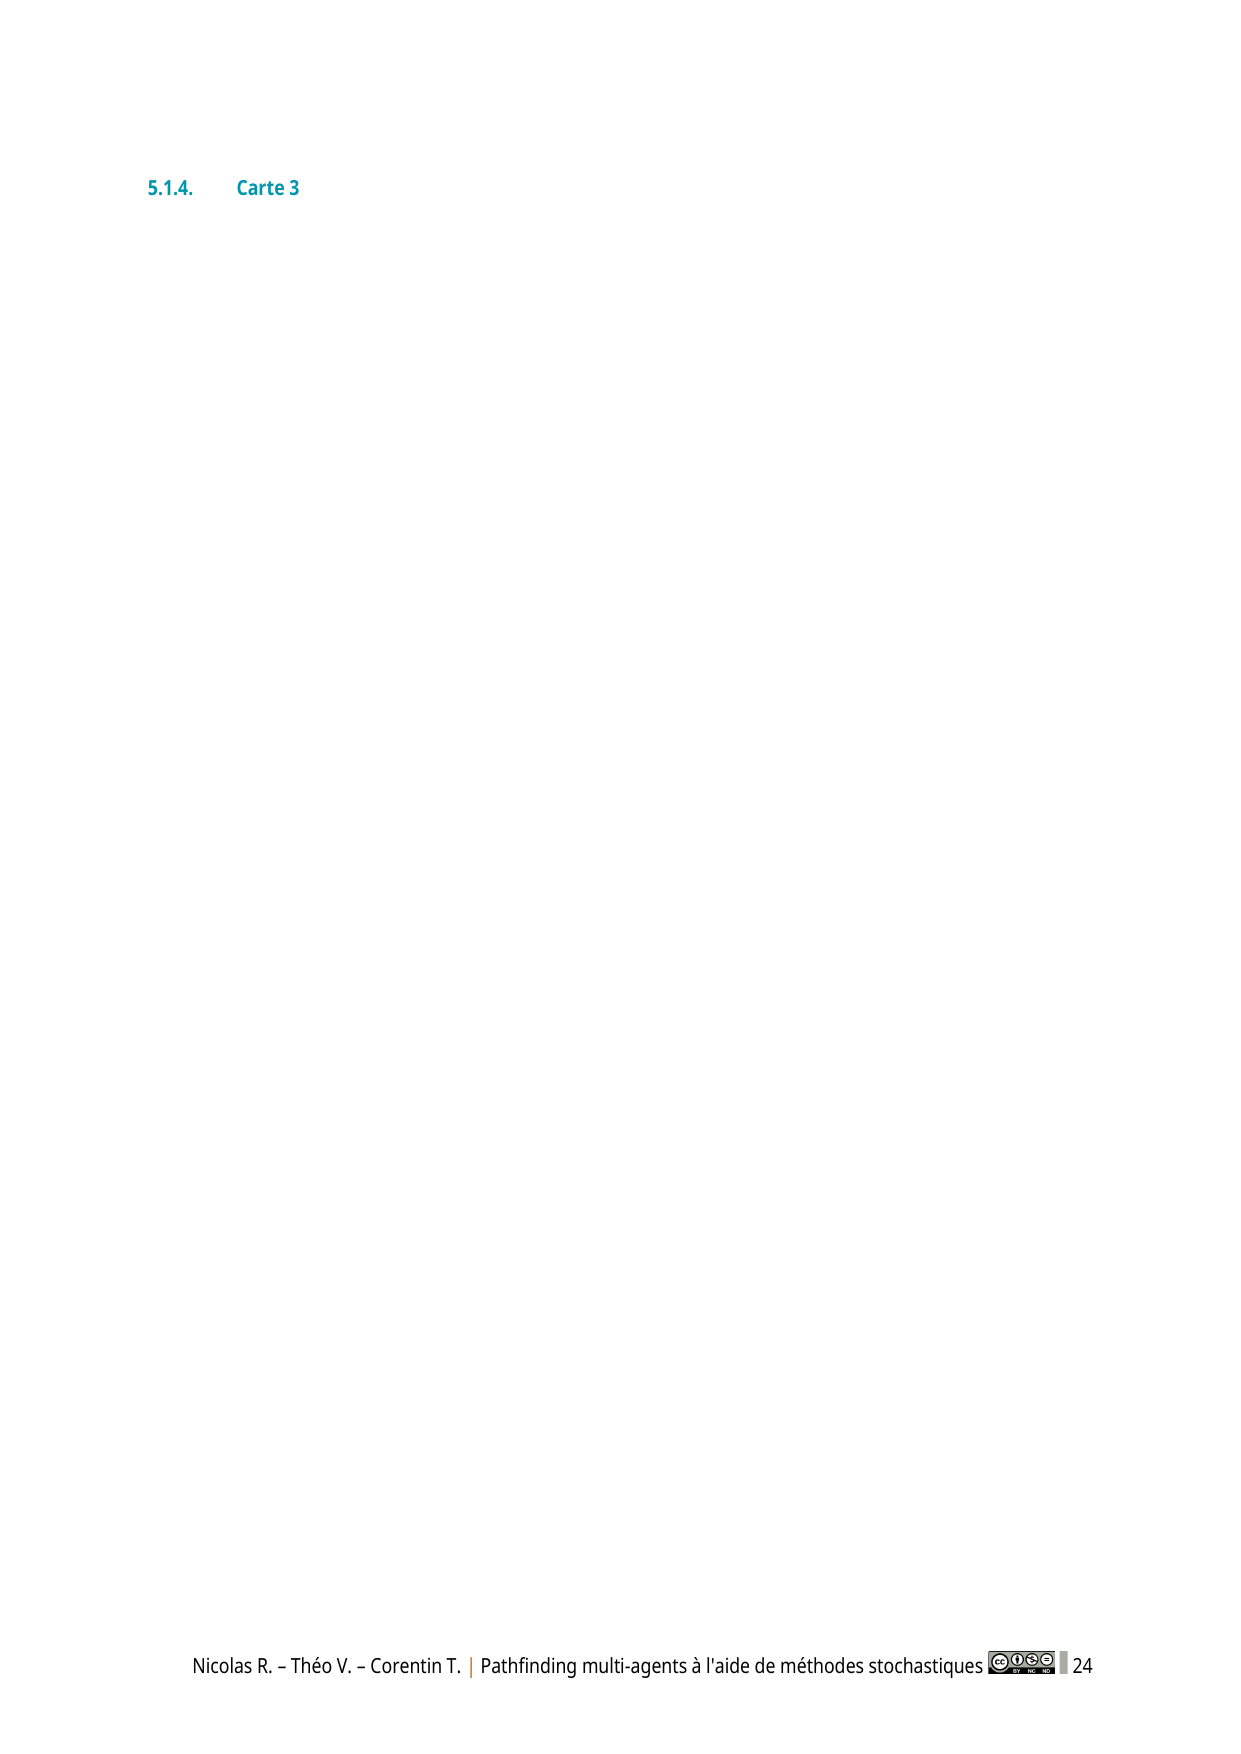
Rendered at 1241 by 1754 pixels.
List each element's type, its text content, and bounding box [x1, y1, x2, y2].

subtitle Carte 3 [148, 173, 1092, 201]
picture [988, 1651, 1055, 1674]
picture [1059, 1651, 1068, 1674]
